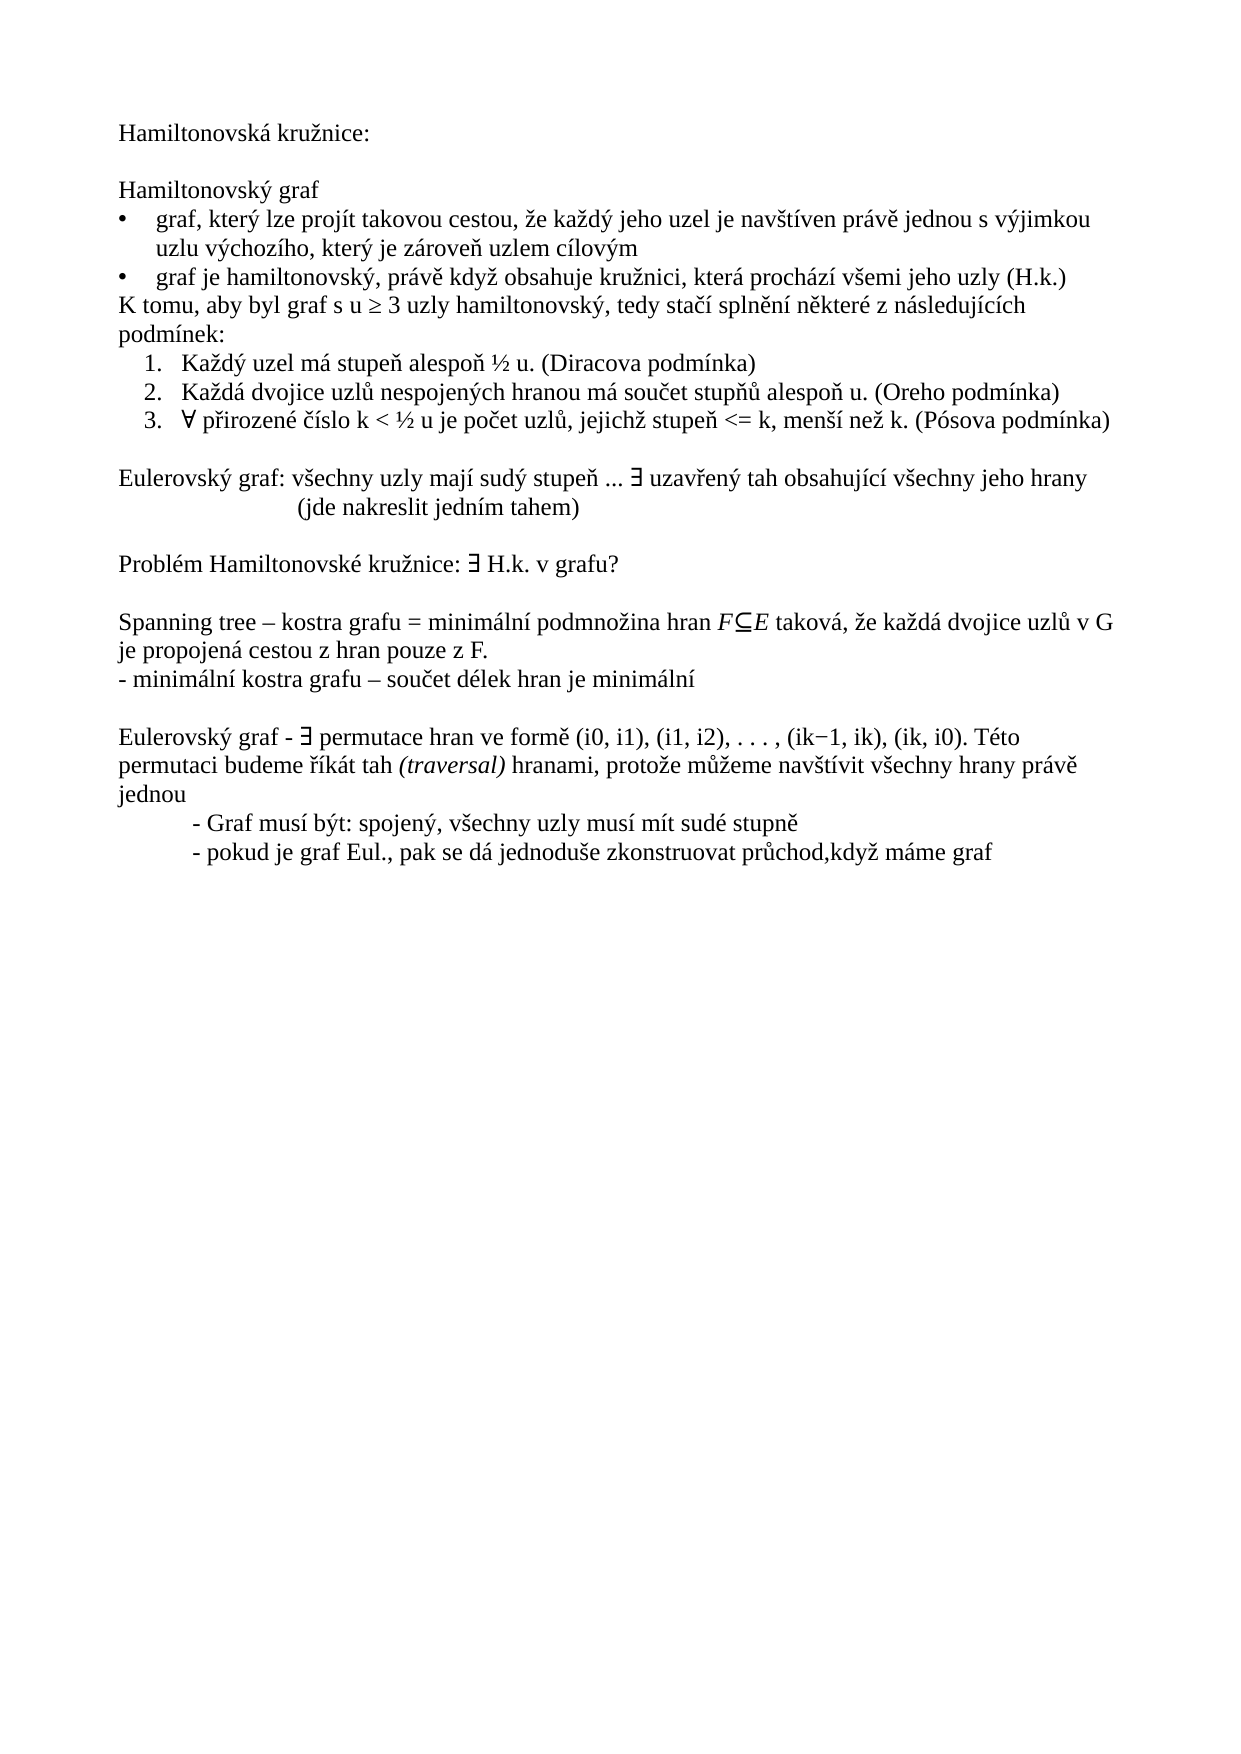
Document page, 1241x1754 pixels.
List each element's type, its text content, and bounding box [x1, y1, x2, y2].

text Hamiltonovský graf [118, 176, 1122, 204]
text Problém Hamiltonovské kružnice: ∃ H.k. v grafu? [118, 549, 1122, 578]
list graf je hamiltonovský, právě když obsahuje kružnici, která prochází všemi jeho uzly (H.k.) [118, 262, 1122, 291]
list Každá dvojice uzlů nespojených hranou má součet stupňů alespoň u. (Oreho podmínka) [143, 377, 1122, 406]
text Hamiltonovská kružnice: [118, 118, 1122, 147]
text Eulerovský graf: všechny uzly mají sudý stupeň ... ∃ uzavřený tah obsahující všechny jeho hrany [118, 463, 1122, 492]
text K tomu, aby byl graf s u ≥ 3 uzly hamiltonovský, tedy stačí splnění některé z následujících podmínek: [118, 291, 1122, 348]
list graf, který lze projít takovou cestou, že každý jeho uzel je navštíven právě jednou s výjimkou uzlu výchozího, který je zároveň uzlem cílovým [118, 204, 1122, 262]
text Eulerovský graf - ∃ permutace hran ve formě (i0, i1), (i1, i2), . . . , (ik−1, ik), (ik, i0). Této permutaci budeme říkát tah (traversal) hranami, protože můžeme navštívit všechny hrany právě jednou [118, 722, 1122, 808]
text - minimální kostra grafu – součet délek hran je minimální [118, 664, 1122, 693]
text - pokud je graf Eul., pak se dá jednoduše zkonstruovat průchod,když máme graf [118, 837, 1122, 866]
list ∀ přirozené číslo k < ½ u je počet uzlů, jejichž stupeň <= k, menší než k. (Pósova podmínka) [143, 406, 1122, 434]
text - Graf musí být: spojený, všechny uzly musí mít sudé stupně [118, 808, 1122, 837]
text (jde nakreslit jedním tahem) [118, 492, 1122, 549]
text Spanning tree – kostra grafu = minimální podmnožina hran F⊆E taková, že každá dvojice uzlů v G je propojená cestou z hran pouze z F. [118, 607, 1122, 664]
list Každý uzel má stupeň alespoň ½ u. (Diracova podmínka) [143, 348, 1122, 377]
